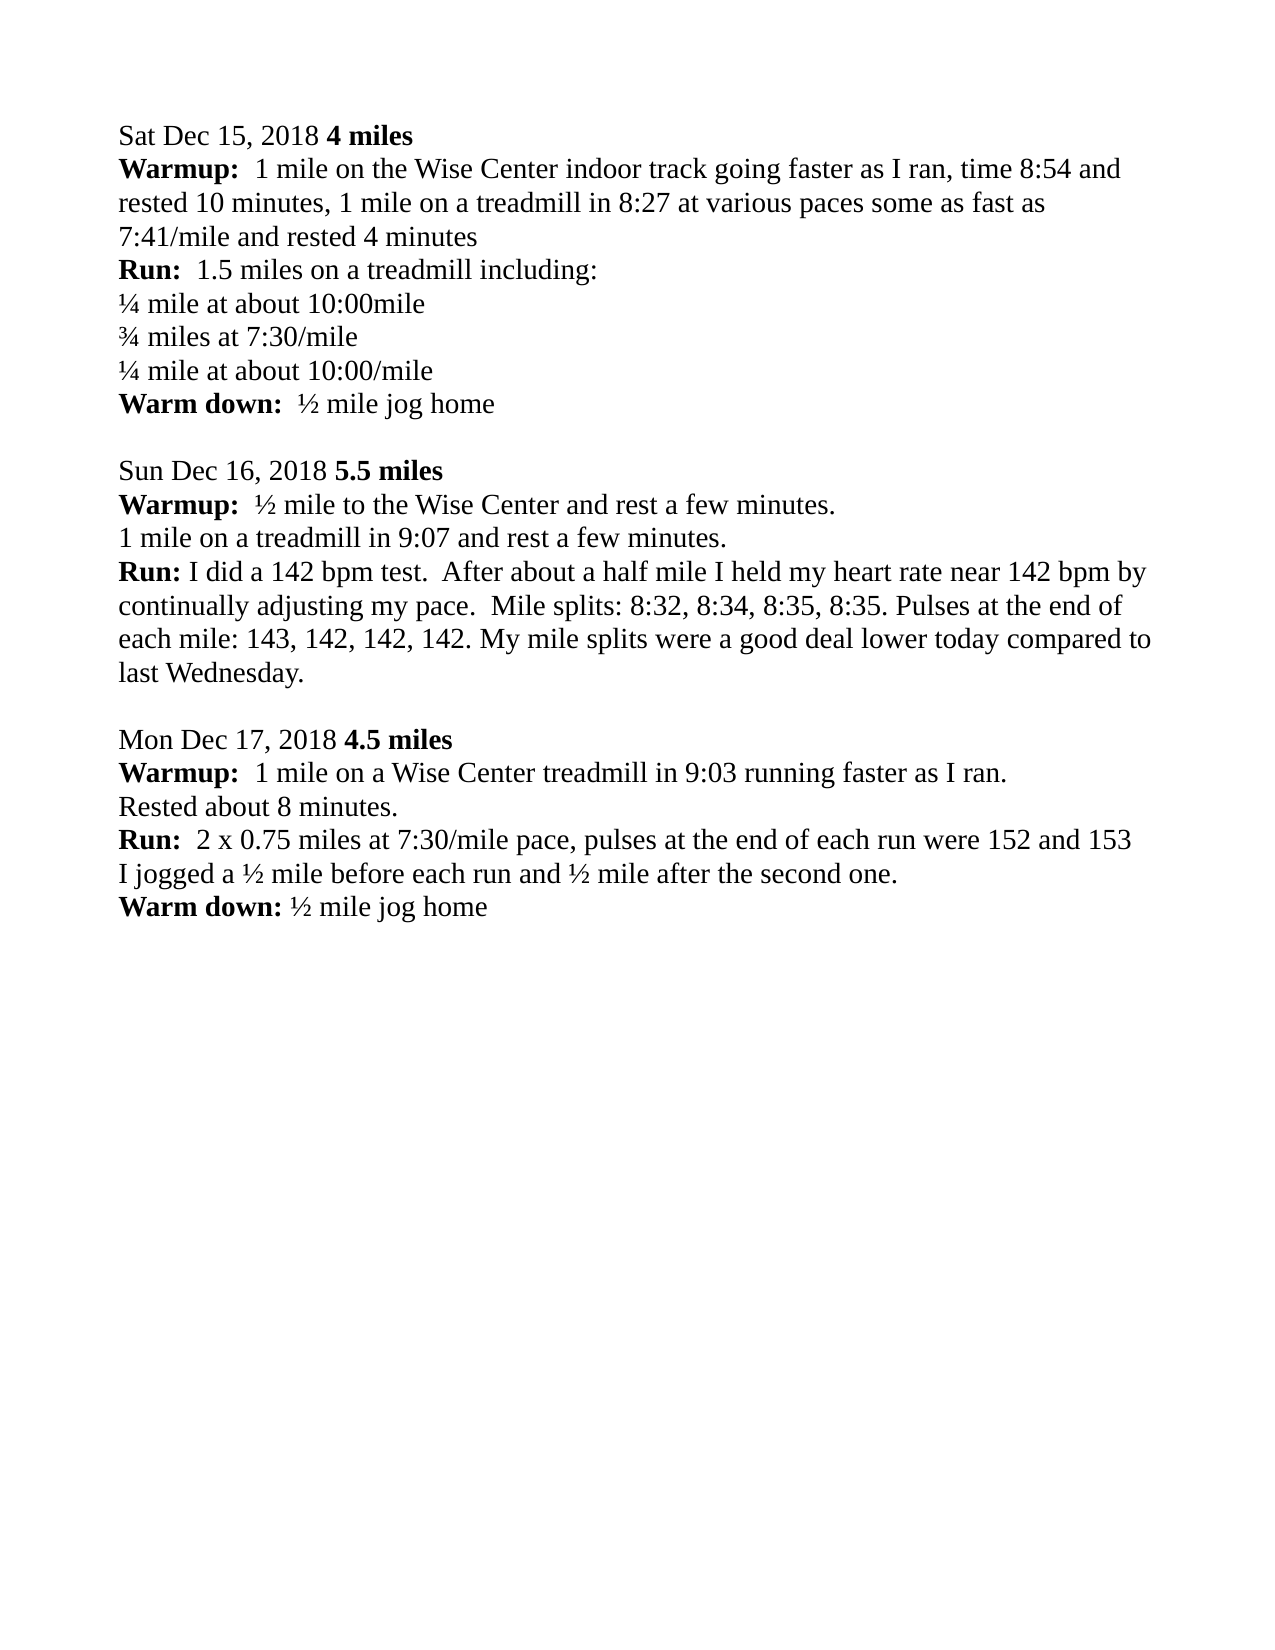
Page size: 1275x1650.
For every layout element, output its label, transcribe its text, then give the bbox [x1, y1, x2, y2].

text 1 mile on a treadmill in 9:07 and rest a few minutes. [118, 521, 1161, 554]
text Warm down: ½ mile jog home [118, 386, 1161, 420]
text ¾ miles at 7:30/mile [118, 319, 1161, 353]
text Sun Dec 16, 2018 5.5 miles [118, 453, 1161, 487]
text Run: 1.5 miles on a treadmill including: [118, 252, 1161, 286]
text Mon Dec 17, 2018 4.5 miles [118, 722, 1161, 755]
text ¼ mile at about 10:00/mile [118, 353, 1161, 386]
text Warmup: 1 mile on a Wise Center treadmill in 9:03 running faster as I ran. [118, 755, 1161, 789]
text Warm down: ½ mile jog home [118, 889, 1161, 923]
text ¼ mile at about 10:00mile [118, 286, 1161, 319]
text Rested about 8 minutes. [118, 789, 1161, 822]
text Run: 2 x 0.75 miles at 7:30/mile pace, pulses at the end of each run were 152 and 153 [118, 822, 1161, 856]
text Warmup: 1 mile on the Wise Center indoor track going faster as I ran, time 8:54 and rested 10 minutes, 1 mile on a treadmill in 8:27 at various paces some as fast as 7:41/mile and rested 4 minutes [118, 152, 1161, 252]
text Sat Dec 15, 2018 4 miles [118, 118, 1161, 152]
text Warmup: ½ mile to the Wise Center and rest a few minutes. [118, 487, 1161, 521]
text Run: I did a 142 bpm test. After about a half mile I held my heart rate near 142 bpm by continually adjusting my pace. Mile splits: 8:32, 8:34, 8:35, 8:35. Pulses at the end of each mile: 143, 142, 142, 142. My mile splits were a good deal lower today compared to last Wednesday. [118, 554, 1161, 688]
text I jogged a ½ mile before each run and ½ mile after the second one. [118, 856, 1161, 889]
